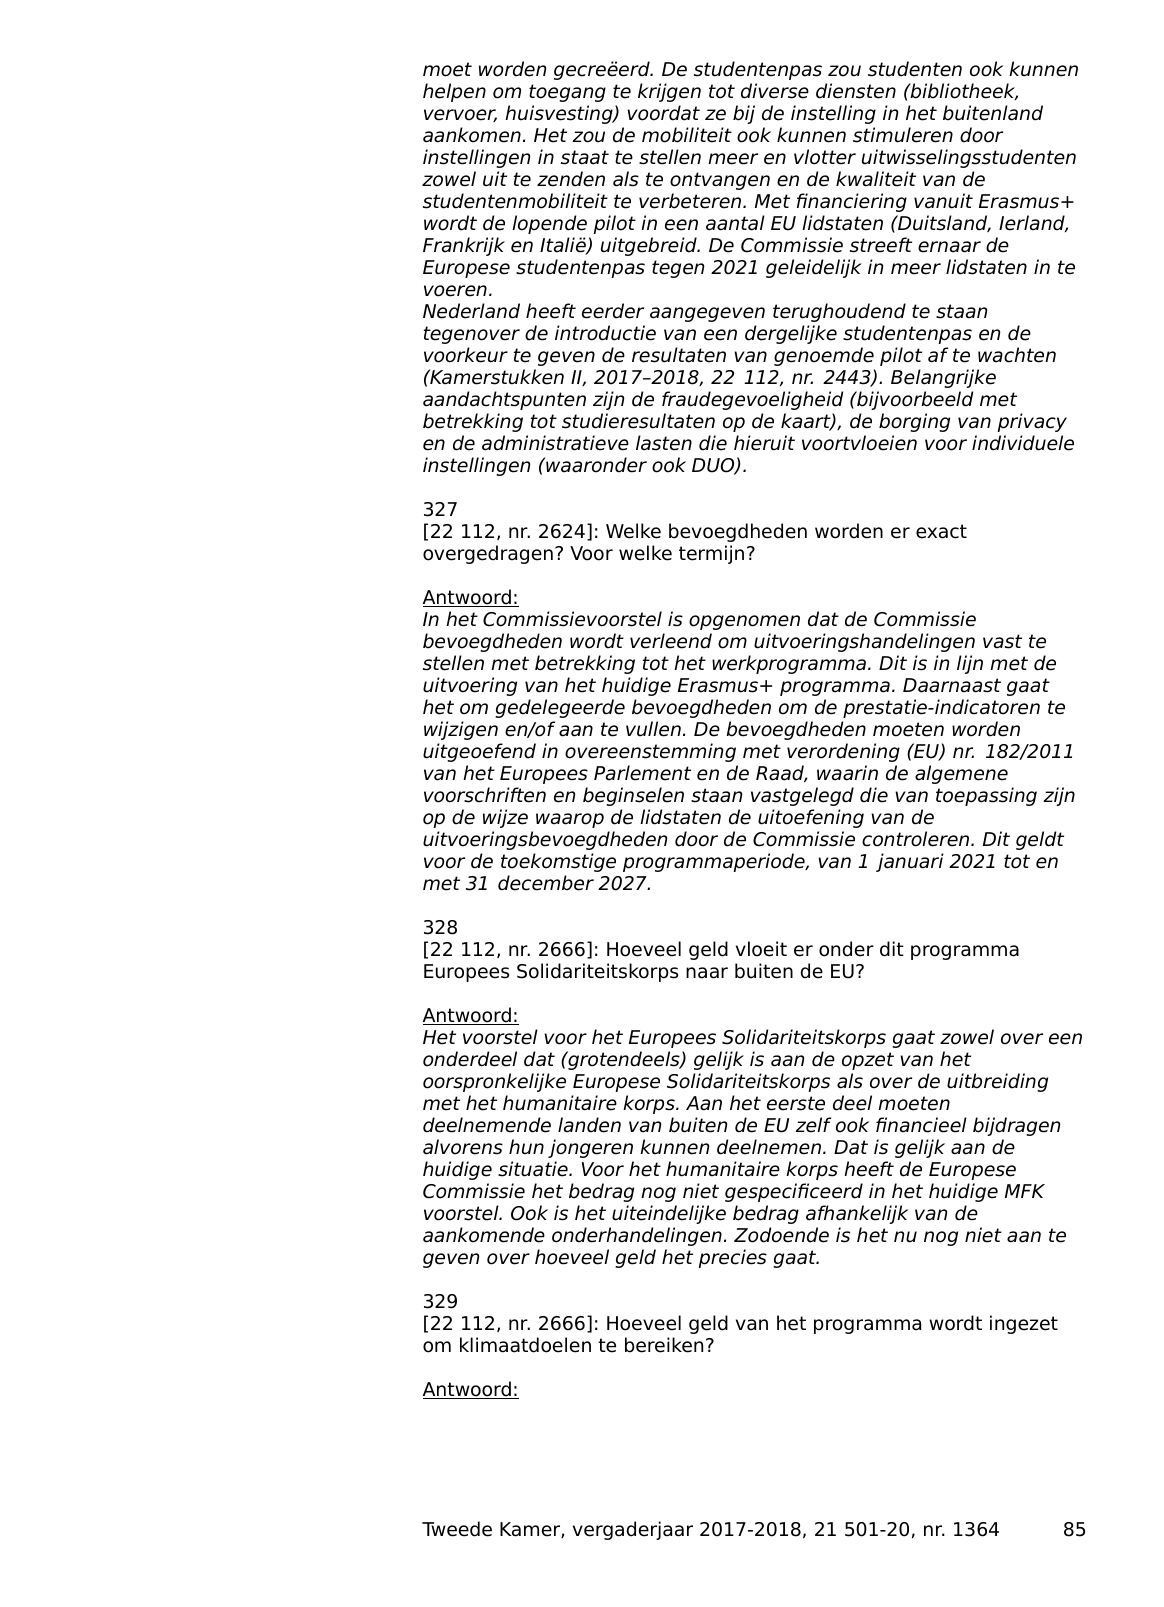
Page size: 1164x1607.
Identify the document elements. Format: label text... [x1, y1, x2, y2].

text Het voorstel voor het Europees Solidariteitskorps gaat zowel over een onderdeel dat (grotendeels) gelijk is aan de opzet van het oorspronkelijke Europese Solidariteitskorps als over de uitbreiding met het humanitaire korps. Aan het eerste deel moeten deelnemende landen van buiten de EU zelf ook financieel bijdragen alvorens hun jongeren kunnen deelnemen. Dat is gelijk aan de huidige situatie. Voor het humanitaire korps heeft de Europese Commissie het bedrag nog niet gespecificeerd in het huidige MFK voorstel. Ook is het uiteindelijke bedrag afhankelijk van de aankomende onderhandelingen. Zodoende is het nu nog niet aan te geven over hoeveel geld het precies gaat. [422, 1027, 1087, 1269]
text Antwoord: [422, 1005, 1087, 1027]
text [22 112, nr. 2624]: Welke bevoegdheden worden er exact overgedragen? Voor welke termijn? [422, 521, 1087, 565]
text Nederland heeft eerder aangegeven terughoudend te staan tegenover de introductie van een dergelijke studentenpas en de voorkeur te geven de resultaten van genoemde pilot af te wachten (Kamerstukken II, 2017–2018, 22 112, nr. 2443). Belangrijke aandachtspunten zijn de fraudegevoeligheid (bijvoorbeeld met betrekking tot studieresultaten op de kaart), de borging van privacy en de administratieve lasten die hieruit voortvloeien voor individuele instellingen (waaronder ook DUO). [422, 301, 1087, 477]
text [22 112, nr. 2666]: Hoeveel geld vloeit er onder dit programma Europees Solidariteitskorps naar buiten de EU? [422, 939, 1087, 983]
text 329 [422, 1291, 1087, 1313]
text Antwoord: [422, 1379, 1087, 1401]
text 328 [422, 917, 1087, 939]
text 327 [422, 499, 1087, 521]
text [22 112, nr. 2666]: Hoeveel geld van het programma wordt ingezet om klimaatdoelen te bereiken? [422, 1313, 1087, 1357]
text In het Commissievoorstel is opgenomen dat de Commissie bevoegdheden wordt verleend om uitvoeringshandelingen vast te stellen met betrekking tot het werkprogramma. Dit is in lijn met de uitvoering van het huidige Erasmus+ programma. Daarnaast gaat het om gedelegeerde bevoegdheden om de prestatie-indicatoren te wijzigen en/of aan te vullen. De bevoegdheden moeten worden uitgeoefend in overeenstemming met verordening (EU) nr. 182/2011 van het Europees Parlement en de Raad, waarin de algemene voorschriften en beginselen staan vastgelegd die van toepassing zijn op de wijze waarop de lidstaten de uitoefening van de uitvoeringsbevoegdheden door de Commissie controleren. Dit geldt voor de toekomstige programmaperiode, van 1 januari 2021 tot en met 31 december 2027. [422, 609, 1087, 895]
text moet worden gecreëerd. De studentenpas zou studenten ook kunnen helpen om toegang te krijgen tot diverse diensten (bibliotheek, vervoer, huisvesting) voordat ze bij de instelling in het buitenland aankomen. Het zou de mobiliteit ook kunnen stimuleren door instellingen in staat te stellen meer en vlotter uitwisselingsstudenten zowel uit te zenden als te ontvangen en de kwaliteit van de studentenmobiliteit te verbeteren. Met financiering vanuit Erasmus+ wordt de lopende pilot in een aantal EU lidstaten (Duitsland, Ierland, Frankrijk en Italië) uitgebreid. De Commissie streeft ernaar de Europese studentenpas tegen 2021 geleidelijk in meer lidstaten in te voeren. [422, 59, 1087, 301]
text Antwoord: [422, 587, 1087, 609]
